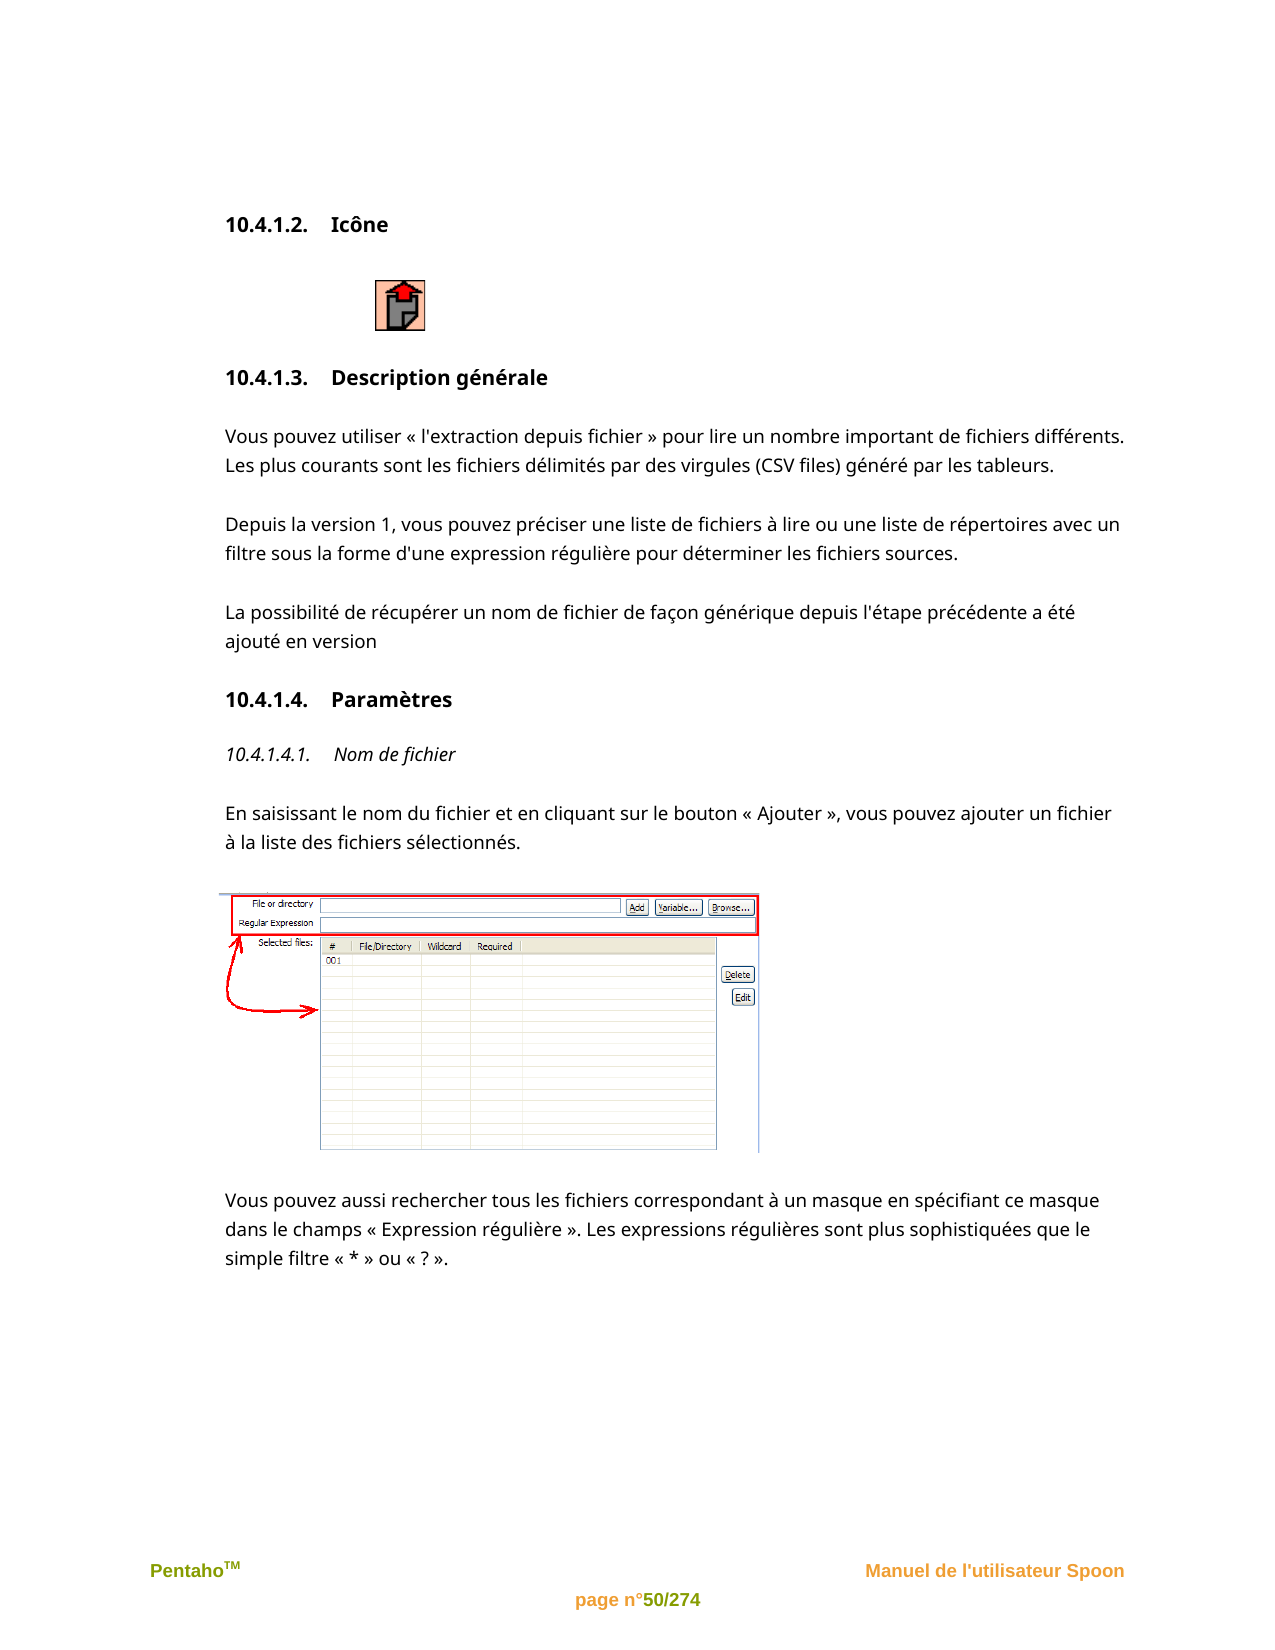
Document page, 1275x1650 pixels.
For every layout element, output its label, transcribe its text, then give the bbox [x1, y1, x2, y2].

subtitle Nom de fichier [225, 738, 1125, 767]
subtitle Icône [225, 209, 1125, 238]
text Depuis la version 1, vous pouvez préciser une liste de fichiers à lire ou une liste de répertoires avec un filtre sous la forme d'une expression régulière pour déterminer les fichiers sources. [225, 508, 1125, 567]
text En saisissant le nom du fichier et en cliquant sur le bouton « Ajouter », vous pouvez ajouter un fichier à la liste des fichiers sélectionnés. [225, 797, 1125, 855]
picture [375, 280, 426, 331]
text La possibilité de récupérer un nom de fichier de façon générique depuis l'étape précédente a été ajouté en version [225, 596, 1125, 654]
text Vous pouvez utiliser « l'extraction depuis fichier » pour lire un nombre important de fichiers différents. Les plus courants sont les fichiers délimités par des virgules (CSV files) généré par les tableurs. [225, 420, 1125, 479]
subtitle Paramètres [225, 684, 1125, 713]
text Vous pouvez aussi rechercher tous les fichiers correspondant à un masque en spécifiant ce masque dans le champs « Expression régulière ». Les expressions régulières sont plus sophistiquées que le simple filtre « * » ou « ? ». [225, 884, 1125, 1272]
subtitle Description générale [225, 263, 1125, 391]
